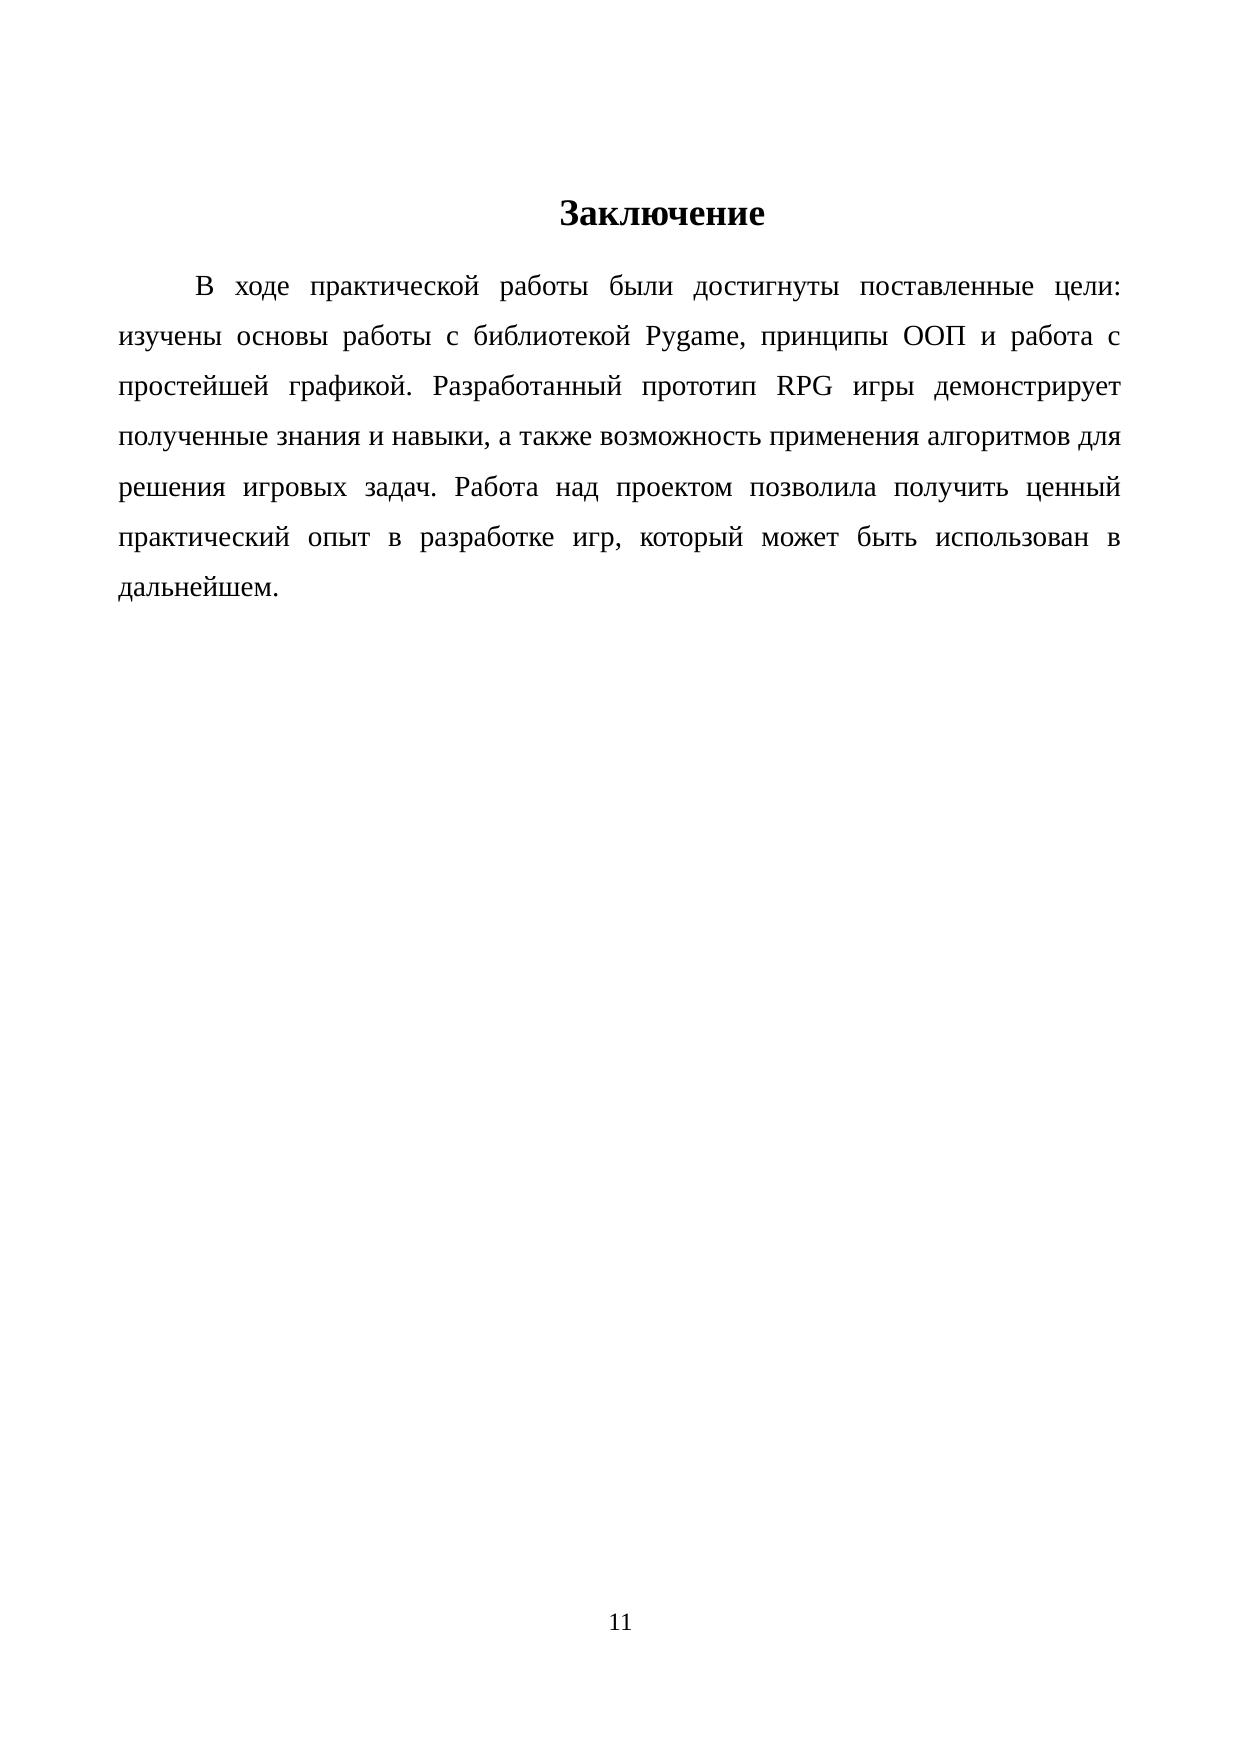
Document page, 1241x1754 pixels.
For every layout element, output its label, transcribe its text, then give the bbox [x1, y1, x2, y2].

text В ходе практической работы были достигнуты поставленные цели: изучены основы работы с библиотекой Pygame, принципы ООП и работа с простейшей графикой. Разработанный прототип RPG игры демонстрирует полученные знания и навыки, а также возможность применения алгоритмов для решения игровых задач. Работа над проектом позволила получить ценный практический опыт в разработке игр, который может быть использован в дальнейшем. [118, 268, 1122, 603]
subtitle Заключение [118, 190, 1122, 233]
